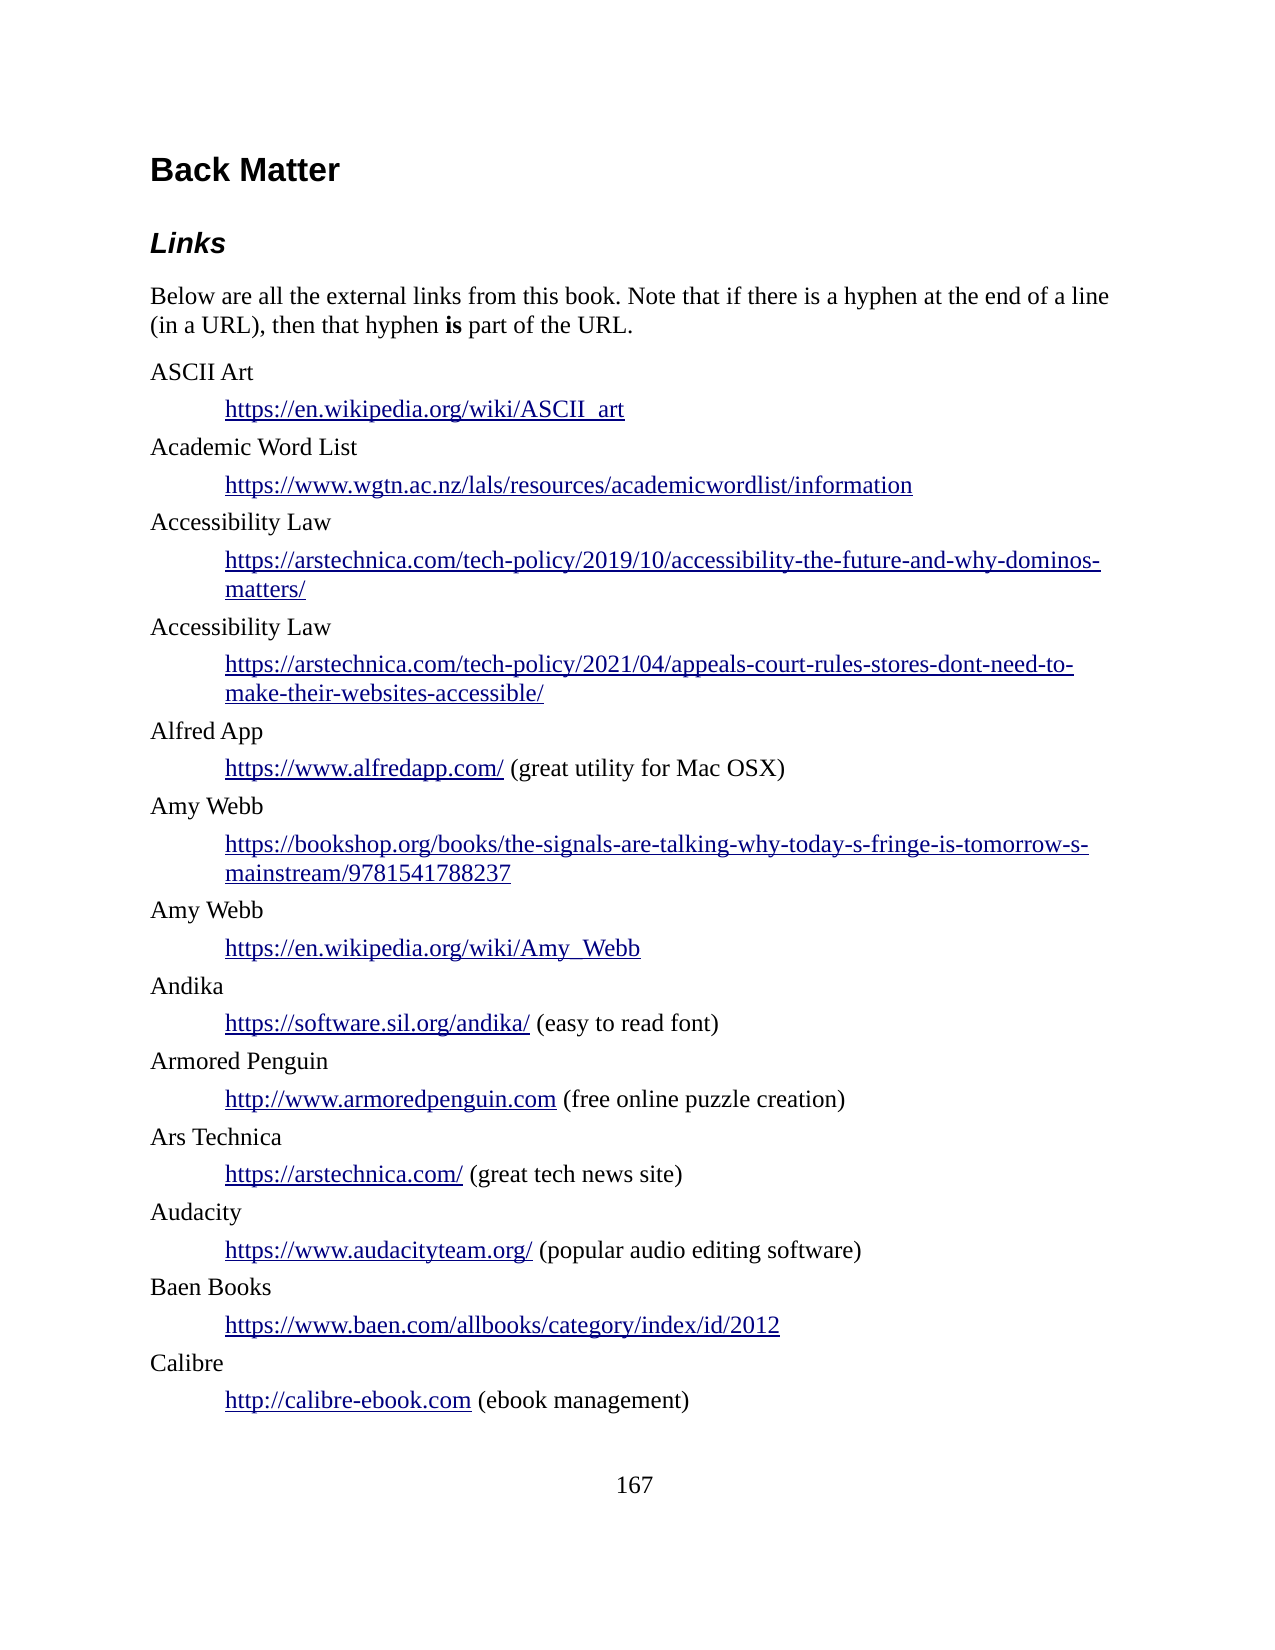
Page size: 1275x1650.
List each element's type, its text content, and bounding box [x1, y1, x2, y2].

subtitle Back Matter [150, 150, 1125, 189]
text Amy Webb [150, 895, 1125, 924]
text Armored Penguin [150, 1046, 1125, 1075]
text https://www.audacityteam.org/ (popular audio editing software) [225, 1235, 1125, 1263]
text https://arstechnica.com/tech-policy/2021/04/appeals-court-rules-stores-dont-need-to-make-their-websites-accessible/ [225, 649, 1125, 707]
text https://bookshop.org/books/the-signals-are-talking-why-today-s-fringe-is-tomorrow-s-mainstream/9781541788237 [225, 829, 1125, 886]
text Alfred App [150, 716, 1125, 744]
text http://calibre-ebook.com (ebook management) [225, 1386, 1125, 1414]
text https://arstechnica.com/tech-policy/2019/10/accessibility-the-future-and-why-dominos-matters/ [225, 545, 1125, 603]
text Baen Books [150, 1272, 1125, 1301]
text http://www.armoredpenguin.com (free online puzzle creation) [225, 1084, 1125, 1113]
text Andika [150, 971, 1125, 999]
text Audacity [150, 1197, 1125, 1226]
text https://www.alfredapp.com/ (great utility for Mac OSX) [225, 753, 1125, 782]
text Accessibility Law [150, 507, 1125, 536]
text Below are all the external links from this book. Note that if there is a hyphen at the end of a line (in a URL), then that hyphen is part of the URL. [150, 281, 1125, 339]
text https://arstechnica.com/ (great tech news site) [225, 1159, 1125, 1188]
text https://en.wikipedia.org/wiki/ASCII_art [225, 394, 1125, 423]
text https://en.wikipedia.org/wiki/Amy_Webb [225, 933, 1125, 962]
text Amy Webb [150, 791, 1125, 820]
text https://www.baen.com/allbooks/category/index/id/2012 [225, 1310, 1125, 1339]
text Accessibility Law [150, 612, 1125, 640]
text Calibre [150, 1348, 1125, 1377]
subtitle Links [150, 226, 1125, 260]
text https://www.wgtn.ac.nz/lals/resources/academicwordlist/information [225, 470, 1125, 498]
text https://software.sil.org/andika/ (easy to read font) [225, 1008, 1125, 1037]
text Academic Word List [150, 432, 1125, 461]
text ASCII Art [150, 357, 1125, 385]
text Ars Technica [150, 1122, 1125, 1150]
